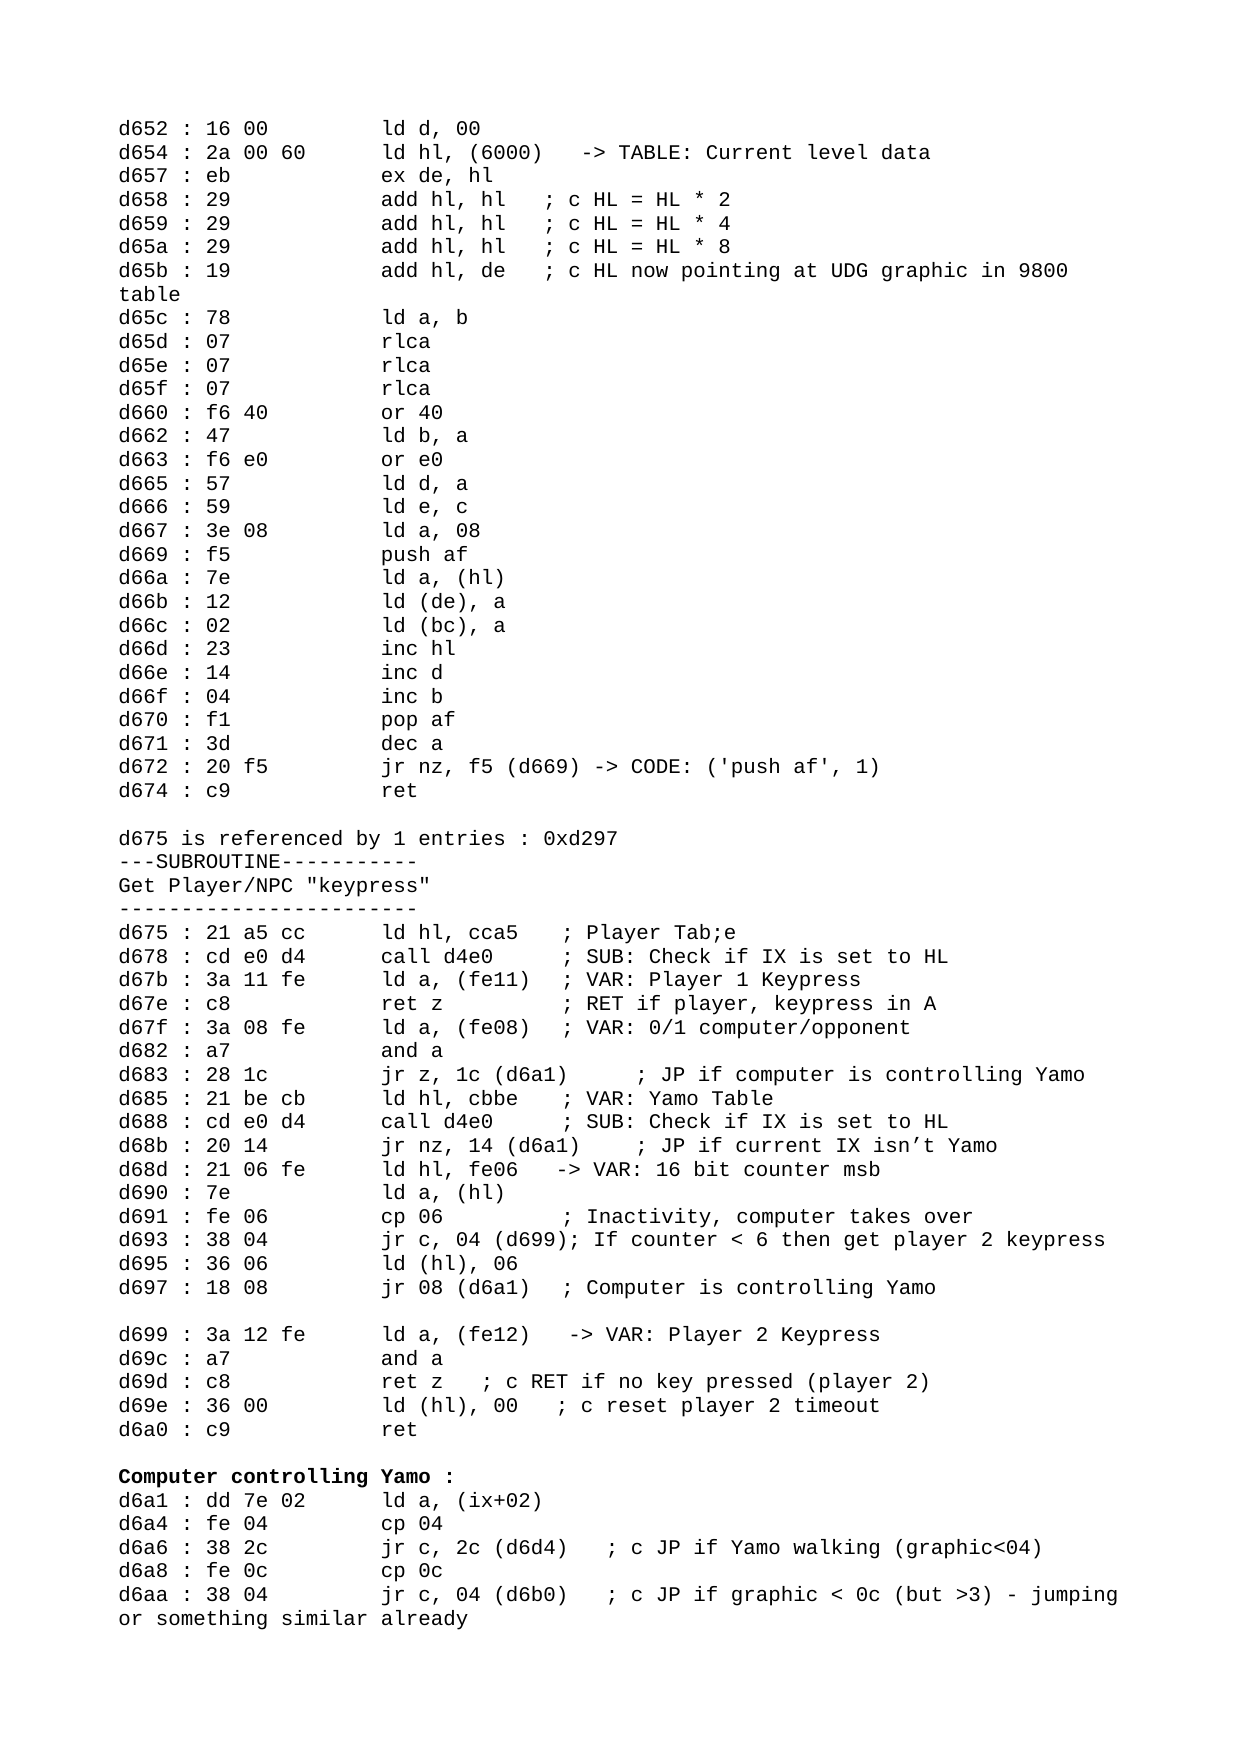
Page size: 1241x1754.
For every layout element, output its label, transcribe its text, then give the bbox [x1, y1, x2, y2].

text d6a8 : fe 0c cp 0c [118, 1561, 1122, 1584]
text d69e : 36 00 ld (hl), 00 ; c reset player 2 timeout [118, 1395, 1122, 1419]
text ------------------------ [118, 898, 1122, 922]
text d672 : 20 f5 jr nz, f5 (d669) -> CODE: ('push af', 1) [118, 757, 1122, 780]
text d67f : 3a 08 fe ld a, (fe08) ; VAR: 0/1 computer/opponent [118, 1017, 1122, 1040]
text d675 is referenced by 1 entries : 0xd297 [118, 827, 1122, 851]
text d66b : 12 ld (de), a [118, 591, 1122, 615]
text d667 : 3e 08 ld a, 08 [118, 520, 1122, 544]
text d6a0 : c9 ret [118, 1419, 1122, 1442]
text d6aa : 38 04 jr c, 04 (d6b0) ; c JP if graphic < 0c (but >3) - jumping or something similar already [118, 1584, 1122, 1631]
text d657 : eb ex de, hl [118, 165, 1122, 189]
text d65d : 07 rlca [118, 331, 1122, 354]
text d683 : 28 1c jr z, 1c (d6a1) ; JP if computer is controlling Yamo [118, 1064, 1122, 1088]
text d691 : fe 06 cp 06 ; Inactivity, computer takes over [118, 1206, 1122, 1229]
text d66f : 04 inc b [118, 686, 1122, 709]
text d693 : 38 04 jr c, 04 (d699); If counter < 6 then get player 2 keypress [118, 1229, 1122, 1253]
text d675 : 21 a5 cc ld hl, cca5 ; Player Tab;e [118, 922, 1122, 946]
text d66d : 23 inc hl [118, 638, 1122, 662]
text d671 : 3d dec a [118, 733, 1122, 757]
text d662 : 47 ld b, a [118, 426, 1122, 449]
text d652 : 16 00 ld d, 00 [118, 118, 1122, 142]
text d67b : 3a 11 fe ld a, (fe11) ; VAR: Player 1 Keypress [118, 969, 1122, 993]
text d658 : 29 add hl, hl ; c HL = HL * 2 [118, 189, 1122, 213]
text d66e : 14 inc d [118, 662, 1122, 686]
text Computer controlling Yamo : [118, 1466, 1122, 1489]
text d659 : 29 add hl, hl ; c HL = HL * 4 [118, 213, 1122, 236]
text d65a : 29 add hl, hl ; c HL = HL * 8 [118, 236, 1122, 260]
text d65c : 78 ld a, b [118, 307, 1122, 331]
text d666 : 59 ld e, c [118, 496, 1122, 520]
text d66c : 02 ld (bc), a [118, 615, 1122, 638]
text d665 : 57 ld d, a [118, 473, 1122, 496]
text d6a1 : dd 7e 02 ld a, (ix+02) [118, 1489, 1122, 1513]
text d663 : f6 e0 or e0 [118, 449, 1122, 473]
text d670 : f1 pop af [118, 709, 1122, 733]
text ---SUBROUTINE----------- [118, 851, 1122, 875]
text d68d : 21 06 fe ld hl, fe06 -> VAR: 16 bit counter msb [118, 1158, 1122, 1182]
text Get Player/NPC "keypress" [118, 875, 1122, 898]
text d685 : 21 be cb ld hl, cbbe ; VAR: Yamo Table [118, 1088, 1122, 1111]
text d699 : 3a 12 fe ld a, (fe12) -> VAR: Player 2 Keypress [118, 1324, 1122, 1348]
text d669 : f5 push af [118, 544, 1122, 567]
text d690 : 7e ld a, (hl) [118, 1182, 1122, 1206]
text d6a6 : 38 2c jr c, 2c (d6d4) ; c JP if Yamo walking (graphic<04) [118, 1537, 1122, 1561]
text d69c : a7 and a [118, 1348, 1122, 1371]
text d67e : c8 ret z ; RET if player, keypress in A [118, 993, 1122, 1017]
text d69d : c8 ret z ; c RET if no key pressed (player 2) [118, 1371, 1122, 1395]
text d678 : cd e0 d4 call d4e0 ; SUB: Check if IX is set to HL [118, 946, 1122, 969]
text d682 : a7 and a [118, 1040, 1122, 1064]
text d654 : 2a 00 60 ld hl, (6000) -> TABLE: Current level data [118, 142, 1122, 165]
text d68b : 20 14 jr nz, 14 (d6a1) ; JP if current IX isn’t Yamo [118, 1135, 1122, 1158]
text d660 : f6 40 or 40 [118, 402, 1122, 426]
text d697 : 18 08 jr 08 (d6a1) ; Computer is controlling Yamo [118, 1277, 1122, 1300]
text d66a : 7e ld a, (hl) [118, 567, 1122, 591]
text d6a4 : fe 04 cp 04 [118, 1513, 1122, 1537]
text d695 : 36 06 ld (hl), 06 [118, 1253, 1122, 1277]
text d65b : 19 add hl, de ; c HL now pointing at UDG graphic in 9800 table [118, 260, 1122, 307]
text d65e : 07 rlca [118, 354, 1122, 378]
text d688 : cd e0 d4 call d4e0 ; SUB: Check if IX is set to HL [118, 1111, 1122, 1135]
text d65f : 07 rlca [118, 378, 1122, 402]
text d674 : c9 ret [118, 780, 1122, 804]
